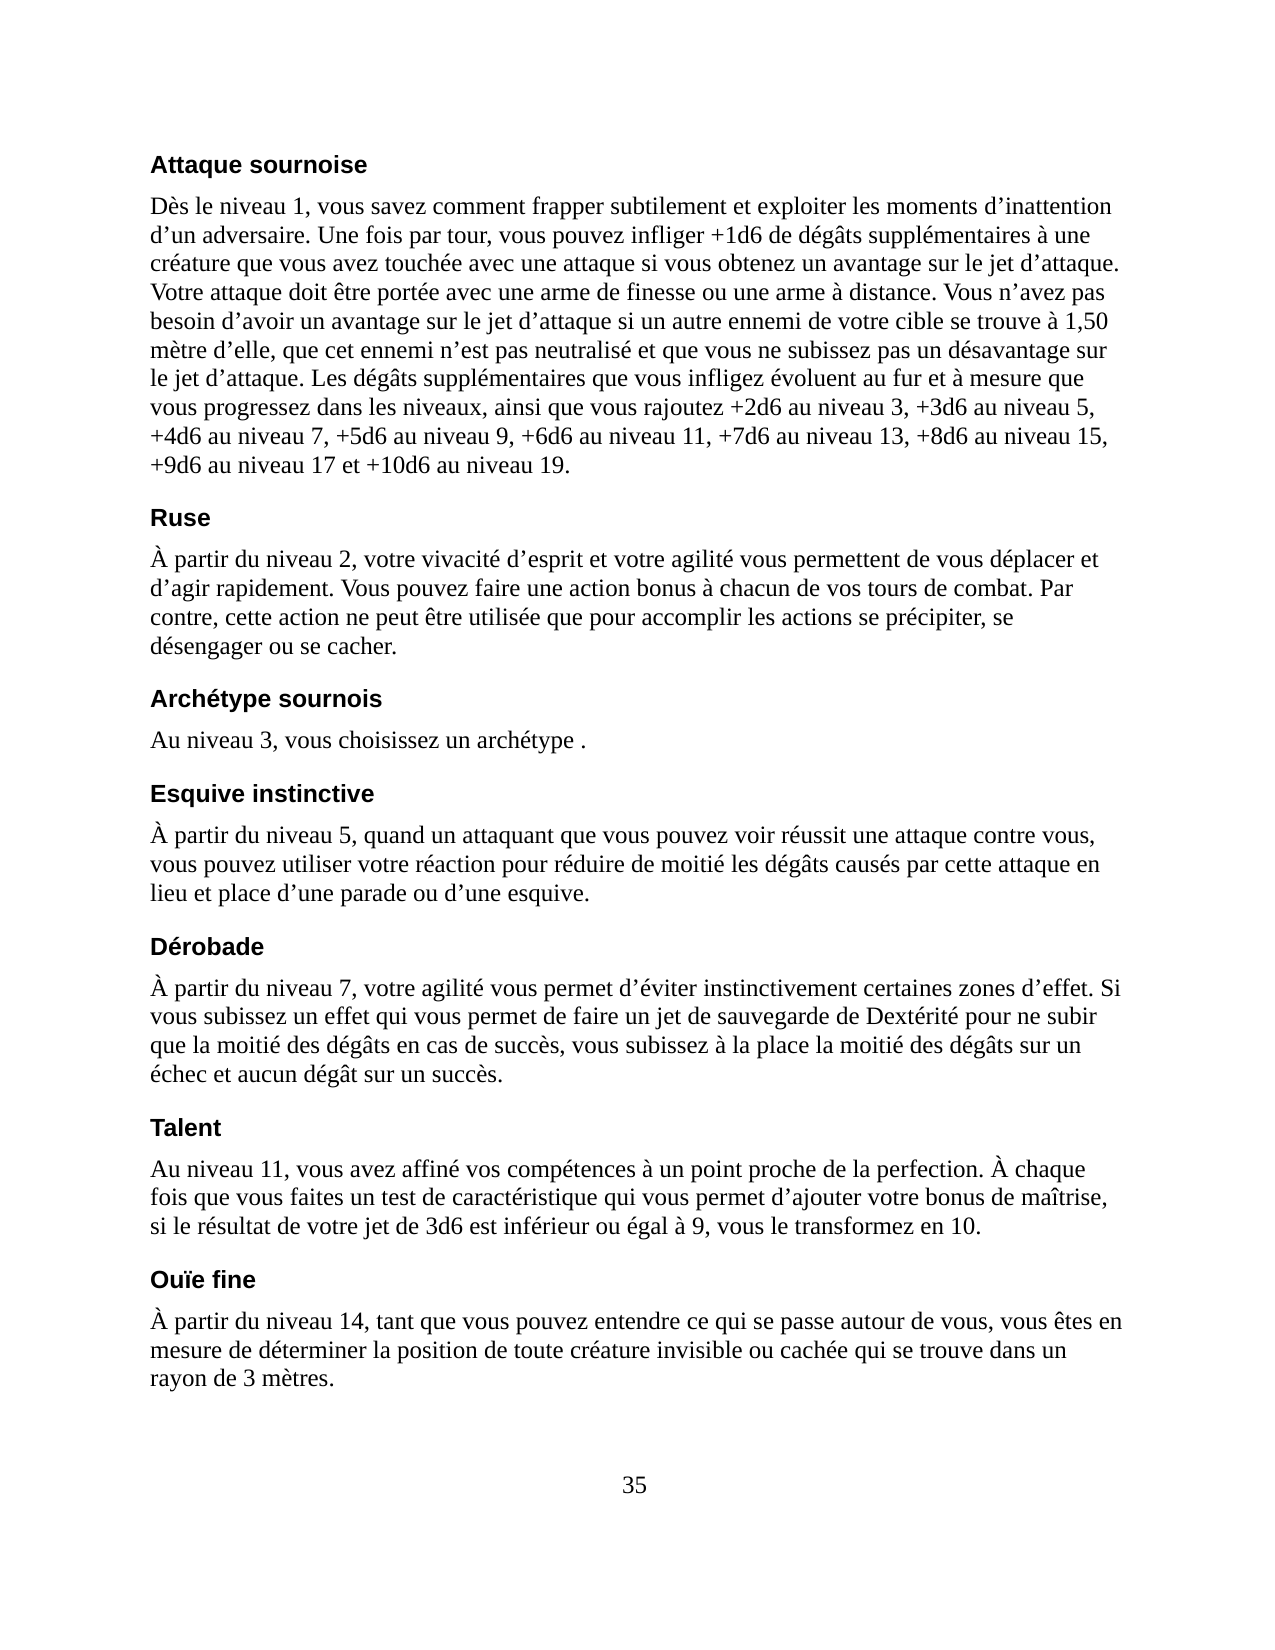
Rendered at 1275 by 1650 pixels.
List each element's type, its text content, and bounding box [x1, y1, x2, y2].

text À partir du niveau 14, tant que vous pouvez entendre ce qui se passe autour de vous, vous êtes en mesure de déterminer la position de toute créature invisible ou cachée qui se trouve dans un rayon de 3 mètres. [150, 1306, 1125, 1392]
text Au niveau 3, vous choisissez un archétype . [150, 726, 1125, 754]
subtitle Dérobade [150, 932, 1125, 960]
subtitle Ruse [150, 503, 1125, 532]
subtitle Archétype sournois [150, 684, 1125, 713]
subtitle Talent [150, 1113, 1125, 1141]
text Dès le niveau 1, vous savez comment frapper subtilement et exploiter les moments d’inattention d’un adversaire. Une fois par tour, vous pouvez infliger +1d6 de dégâts supplémentaires à une créature que vous avez touchée avec une attaque si vous obtenez un avantage sur le jet d’attaque. Votre attaque doit être portée avec une arme de finesse ou une arme à distance. Vous n’avez pas besoin d’avoir un avantage sur le jet d’attaque si un autre ennemi de votre cible se trouve à 1,50 mètre d’elle, que cet ennemi n’est pas neutralisé et que vous ne subissez pas un désavantage sur le jet d’attaque. Les dégâts supplémentaires que vous infligez évoluent au fur et à mesure que vous progressez dans les niveaux, ainsi que vous rajoutez +2d6 au niveau 3, +3d6 au niveau 5, +4d6 au niveau 7, +5d6 au niveau 9, +6d6 au niveau 11, +7d6 au niveau 13, +8d6 au niveau 15, +9d6 au niveau 17 et +10d6 au niveau 19. [150, 191, 1125, 478]
text À partir du niveau 7, votre agilité vous permet d’éviter instinctivement certaines zones d’effet. Si vous subissez un effet qui vous permet de faire un jet de sauvegarde de Dextérité pour ne subir que la moitié des dégâts en cas de succès, vous subissez à la place la moitié des dégâts sur un échec et aucun dégât sur un succès. [150, 973, 1125, 1088]
text Au niveau 11, vous avez affiné vos compétences à un point proche de la perfection. À chaque fois que vous faites un test de caractéristique qui vous permet d’ajouter votre bonus de maîtrise, si le résultat de votre jet de 3d6 est inférieur ou égal à 9, vous le transformez en 10. [150, 1154, 1125, 1240]
text À partir du niveau 2, votre vivacité d’esprit et votre agilité vous permettent de vous déplacer et d’agir rapidement. Vous pouvez faire une action bonus à chacun de vos tours de combat. Par contre, cette action ne peut être utilisée que pour accomplir les actions se précipiter, se désengager ou se cacher. [150, 544, 1125, 659]
text À partir du niveau 5, quand un attaquant que vous pouvez voir réussit une attaque contre vous, vous pouvez utiliser votre réaction pour réduire de moitié les dégâts causés par cette attaque en lieu et place d’une parade ou d’une esquive. [150, 820, 1125, 907]
subtitle Ouïe fine [150, 1265, 1125, 1293]
subtitle Esquive instinctive [150, 779, 1125, 808]
subtitle Attaque sournoise [150, 150, 1125, 178]
